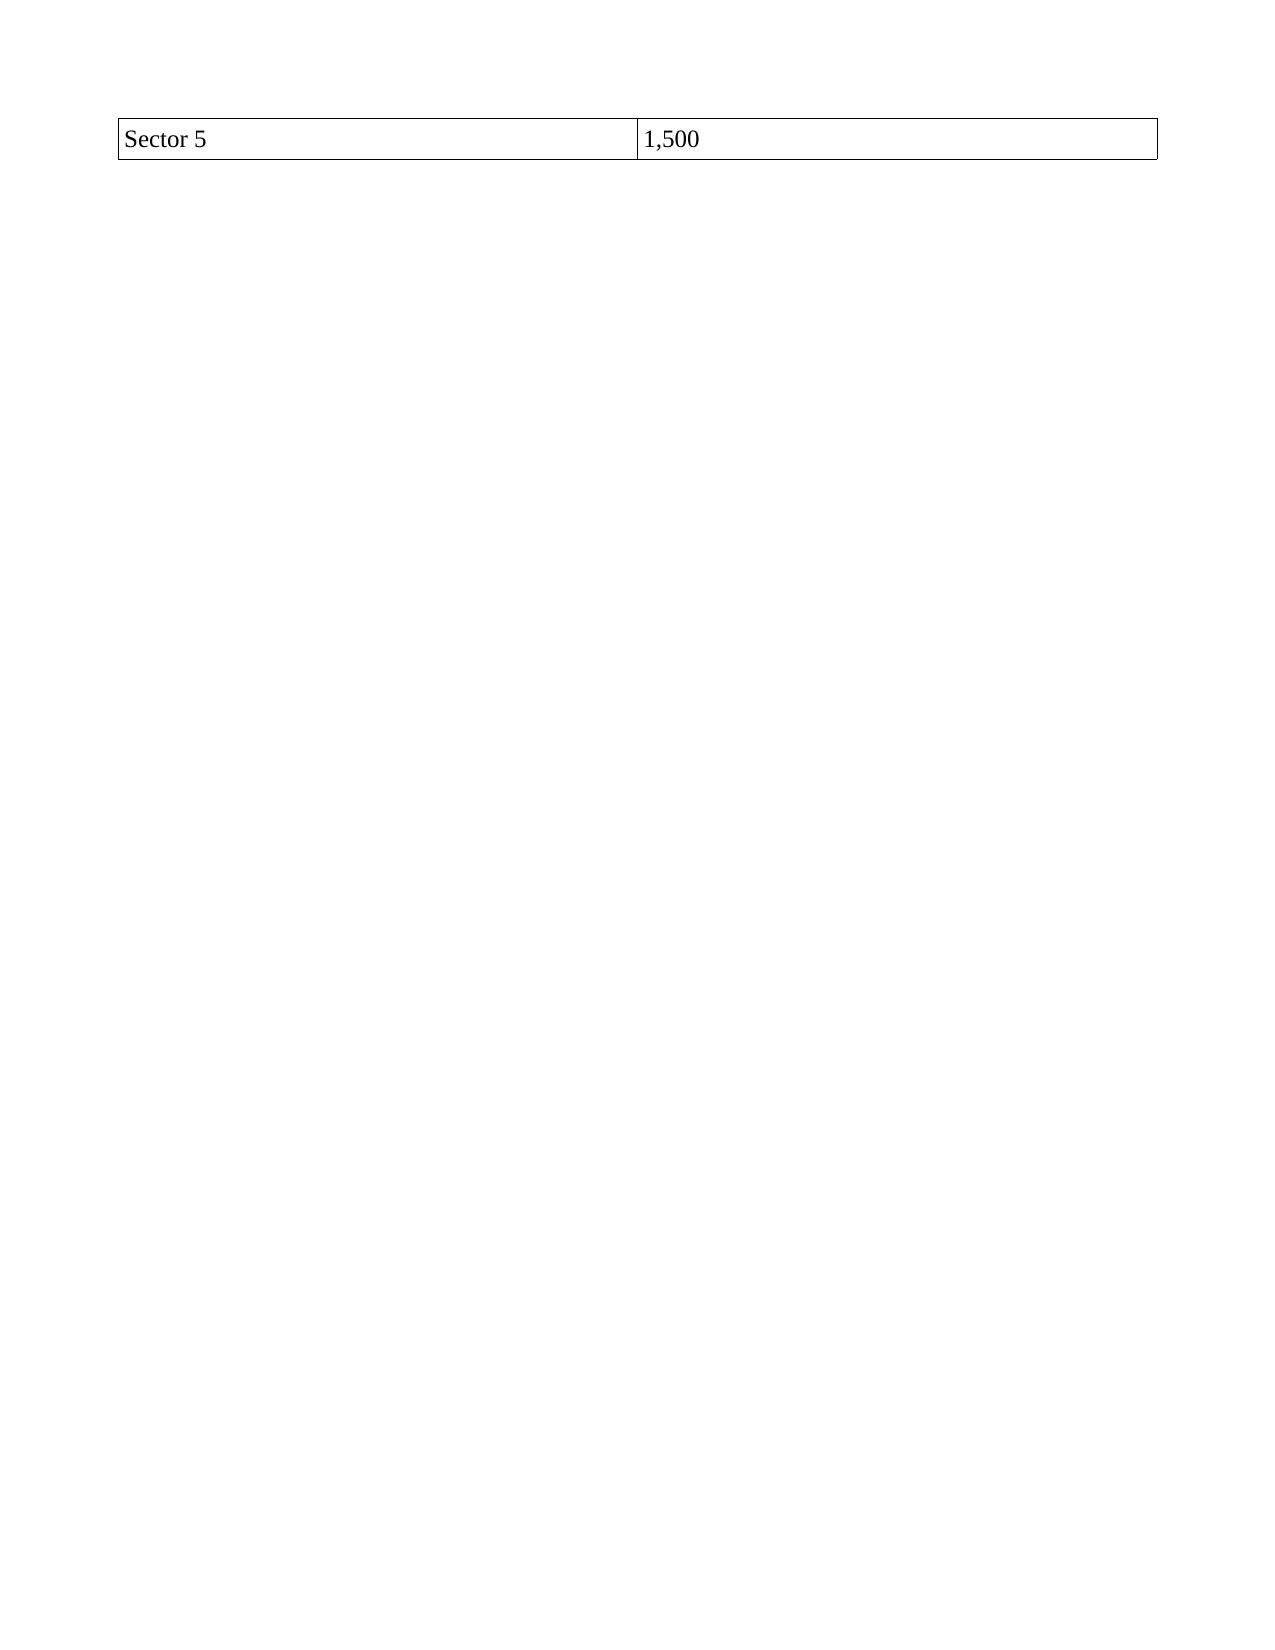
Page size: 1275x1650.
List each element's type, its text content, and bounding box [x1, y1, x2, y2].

table_cell Sector 5 [119, 119, 637, 158]
table_cell 1,500 [638, 119, 1157, 158]
